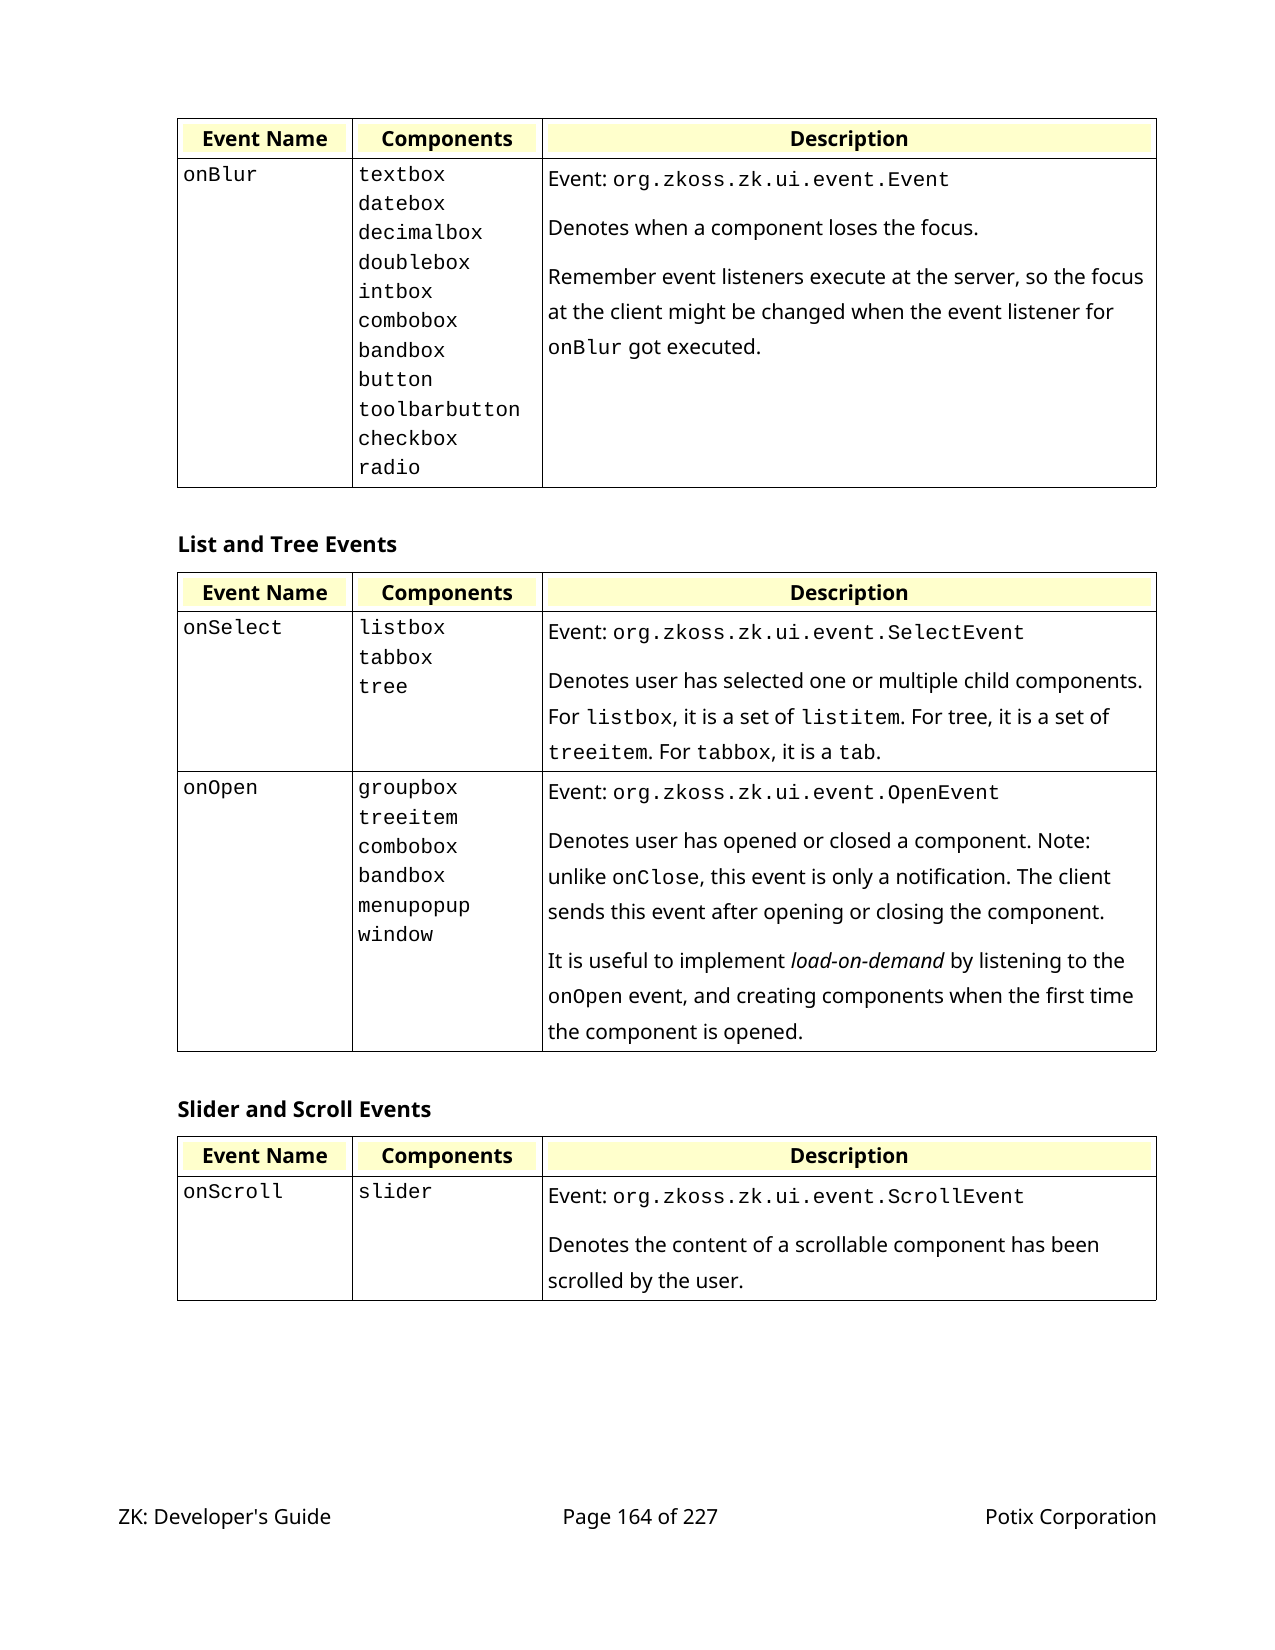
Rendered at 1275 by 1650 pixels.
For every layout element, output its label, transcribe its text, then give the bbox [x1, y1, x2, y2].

table_header Description [543, 1137, 1156, 1176]
table_header Components [353, 1137, 542, 1176]
subtitle Slider and Scroll Events [177, 1093, 1157, 1123]
table_cell Event: org.zkoss.zk.ui.event.Event Denotes when a component loses the focus. Remember event listeners execute at the server, so the focus at the client might be changed when the event listener for onBlur got executed. [543, 159, 1156, 487]
table_header Event Name [178, 1137, 352, 1176]
table_cell onScroll [178, 1177, 352, 1300]
subtitle List and Tree Events [177, 529, 1157, 559]
table_cell Event: org.zkoss.zk.ui.event.OpenEvent Denotes user has opened or closed a component. Note: unlike onClose, this event is only a notification. The client sends this event after opening or closing the component. It is useful to implement load-on-demand by listening to the onOpen event, and creating components when the first time the component is opened. [543, 772, 1156, 1051]
table_header Components [353, 573, 542, 611]
table_cell textbox datebox decimalbox doublebox intbox combobox bandbox button toolbarbutton checkbox radio [353, 159, 542, 487]
table_header Components [353, 119, 542, 158]
table_cell onSelect [178, 612, 352, 771]
table_header Description [543, 119, 1156, 158]
table_cell onOpen [178, 772, 352, 1051]
table_cell listbox tabbox tree [353, 612, 542, 771]
table_cell groupbox treeitem combobox bandbox menupopup window [353, 772, 542, 1051]
table_cell onBlur [178, 159, 352, 487]
table_header Event Name [178, 119, 352, 158]
table_cell Event: org.zkoss.zk.ui.event.SelectEvent Denotes user has selected one or multiple child components. For listbox, it is a set of listitem. For tree, it is a set of treeitem. For tabbox, it is a tab. [543, 612, 1156, 771]
table_cell slider [353, 1177, 542, 1300]
table_header Event Name [178, 573, 352, 611]
table_cell Event: org.zkoss.zk.ui.event.ScrollEvent Denotes the content of a scrollable component has been scrolled by the user. [543, 1177, 1156, 1300]
table_header Description [543, 573, 1156, 611]
